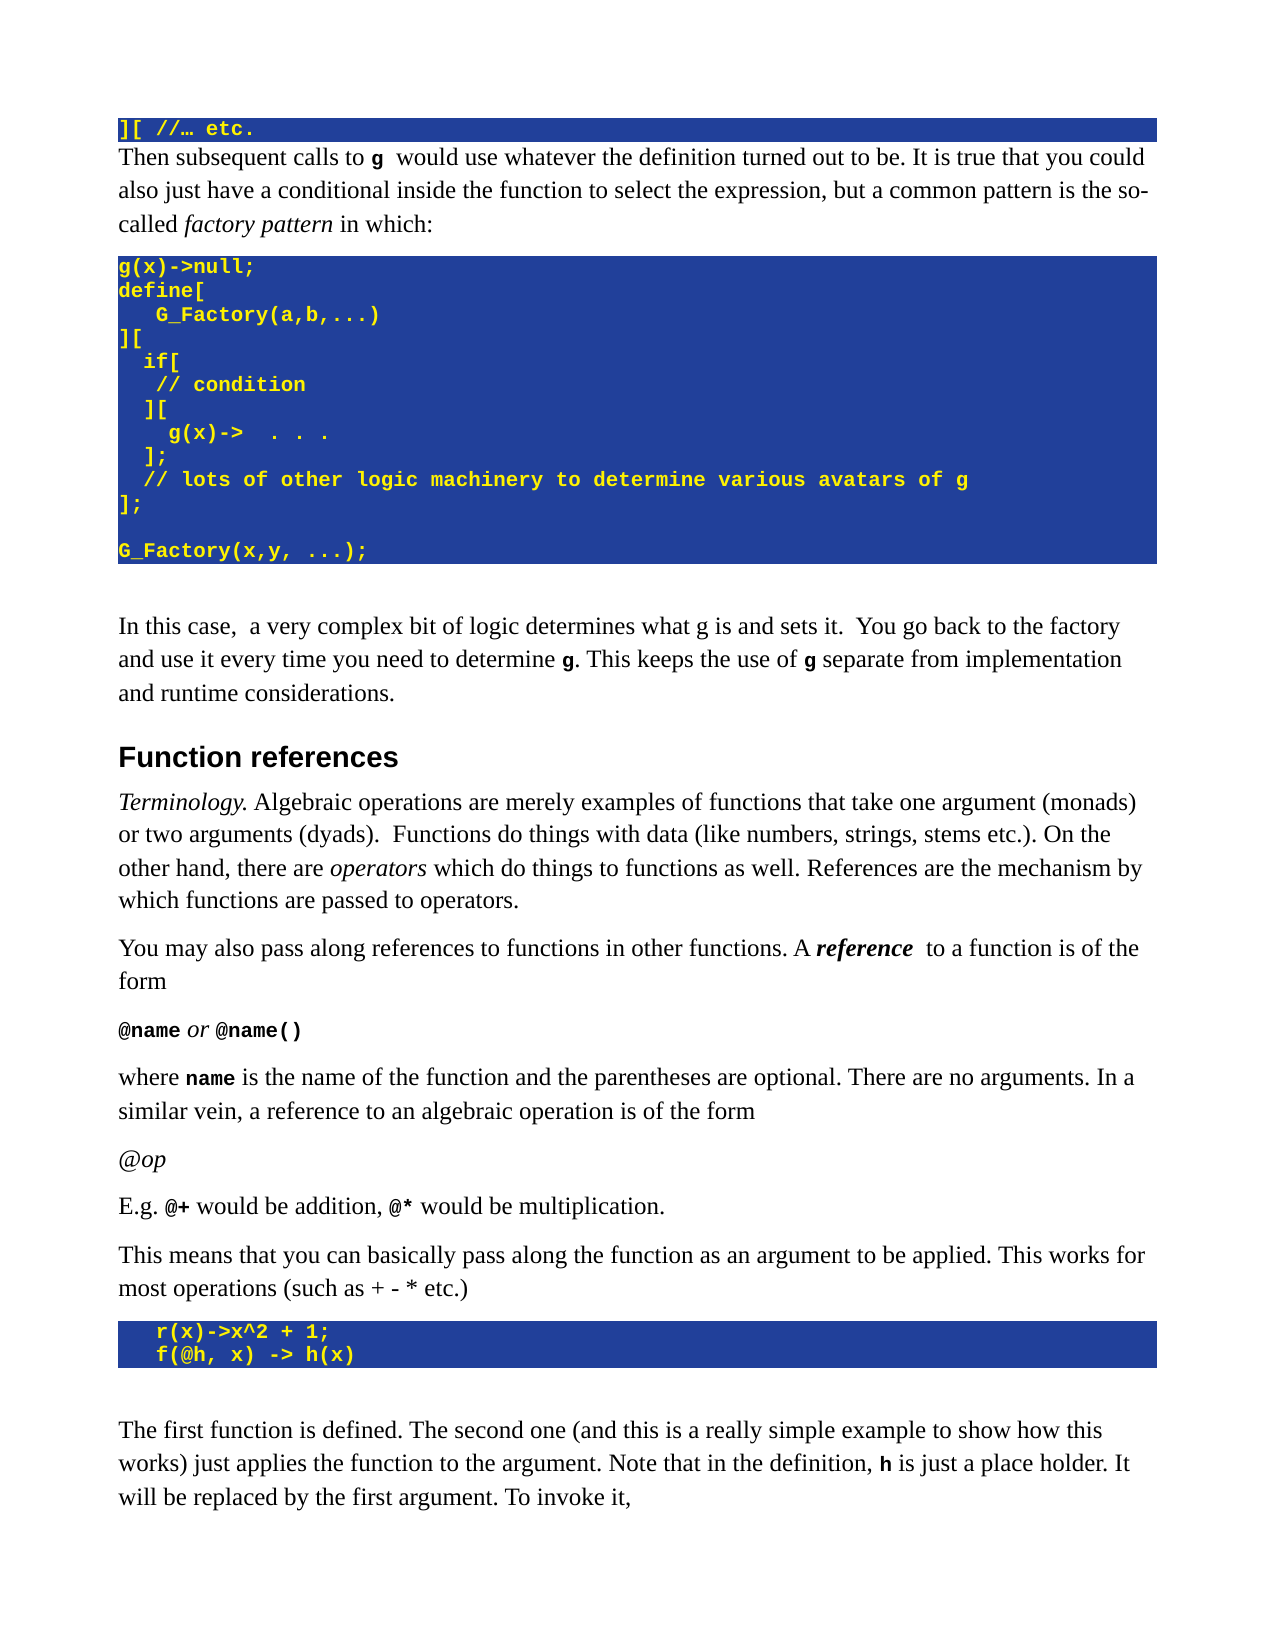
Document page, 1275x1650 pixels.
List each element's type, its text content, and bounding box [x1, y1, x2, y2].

text @op [118, 1144, 1157, 1173]
text ]; [118, 445, 1157, 469]
text g(x)-> . . . [118, 422, 1157, 445]
text g(x)->null; [118, 256, 1157, 280]
text @name or @name() [118, 1014, 1157, 1043]
text f(@h, x) -> h(x) [118, 1344, 1157, 1368]
text // condition [118, 374, 1157, 398]
text This means that you can basically pass along the function as an argument to be applied. This works for most operations (such as + - * etc.) [118, 1240, 1157, 1302]
text r(x)->x^2 + 1; [118, 1321, 1157, 1344]
text In this case, a very complex bit of logic determines what g is and sets it. You go back to the factory and use it every time you need to determine g. This keeps the use of g separate from implementation and runtime considerations. [118, 611, 1157, 707]
text ][ [118, 398, 1157, 422]
text ]; [118, 493, 1157, 516]
text Then subsequent calls to g would use whatever the definition turned out to be. It is true that you could also just have a conditional inside the function to select the expression, but a common pattern is the so-called factory pattern in which: [118, 142, 1157, 237]
text You may also pass along references to functions in other functions. A reference to a function is of the form [118, 933, 1157, 995]
text // lots of other logic machinery to determine various avatars of g [118, 469, 1157, 493]
text Terminology. Algebraic operations are merely examples of functions that take one argument (monads) or two arguments (dyads). Functions do things with data (like numbers, strings, stems etc.). On the other hand, there are operators which do things to functions as well. References are the mechanism by which functions are passed to operators. [118, 787, 1157, 914]
text G_Factory(x,y, ...); [118, 540, 1157, 564]
text The first function is defined. The second one (and this is a really simple example to show how this works) just applies the function to the argument. Note that in the definition, h is just a place holder. It will be replaced by the first argument. To invoke it, [118, 1416, 1157, 1511]
text E.g. @+ would be addition, @* would be multiplication. [118, 1191, 1157, 1221]
text if[ [118, 351, 1157, 374]
subtitle Function references [118, 740, 1157, 774]
text ][ //… etc. [118, 118, 1157, 142]
text where name is the name of the function and the parentheses are optional. There are no arguments. In a similar vein, a reference to an algebraic operation is of the form [118, 1062, 1157, 1125]
text define[ [118, 280, 1157, 303]
text G_Factory(a,b,...) [118, 303, 1157, 327]
text ][ [118, 327, 1157, 351]
